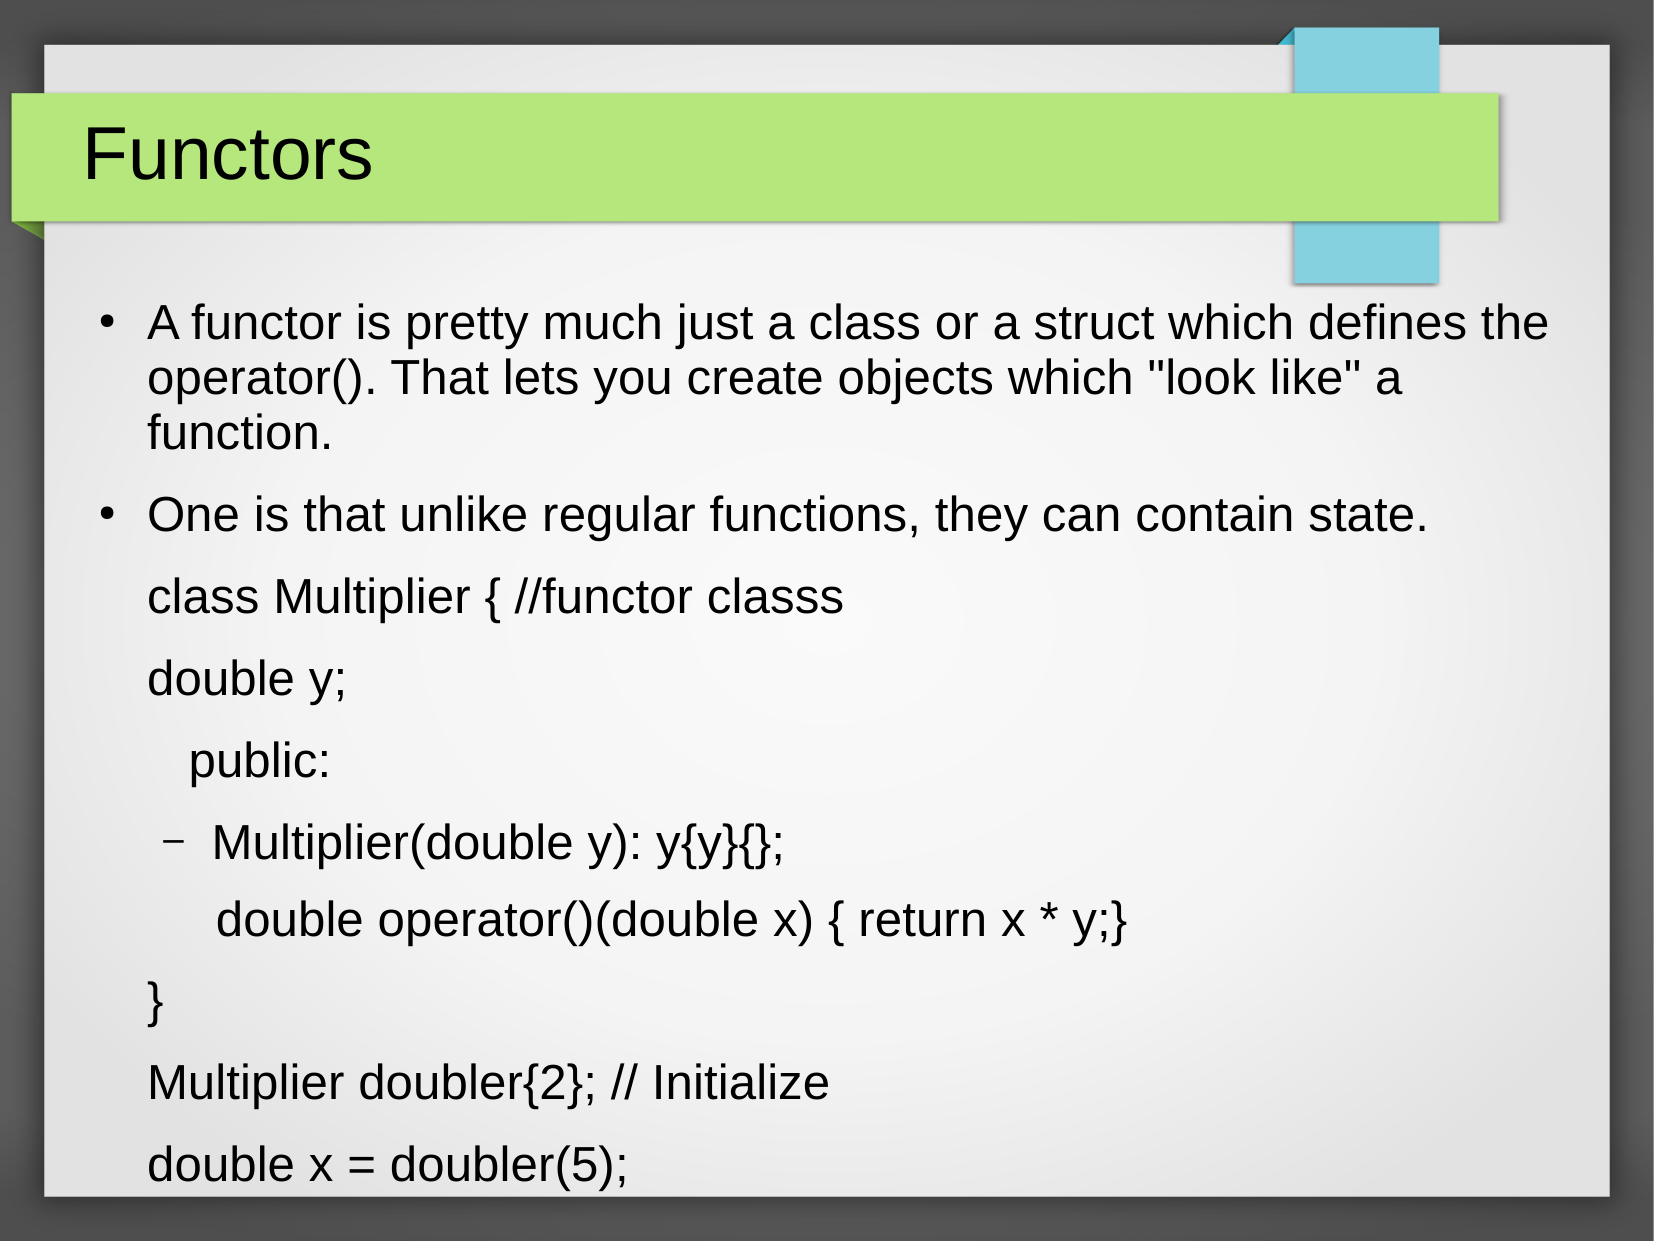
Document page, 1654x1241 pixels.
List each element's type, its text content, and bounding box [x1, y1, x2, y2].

picture [0, 0, 1654, 1241]
list A functor is pretty much just a class or a struct which defines the operator(). That lets you create objects which "look like" a function. One is that unlike regular functions, they can contain state. class Multiplier { //functor classs double y; public: Multiplier(double y): y{y}{}; double operator()(double x) { return x * y;} } Multiplier doubler{2}; // Initialize double x = doubler(5); [82, 295, 1571, 1193]
title Functors [82, 94, 1264, 213]
